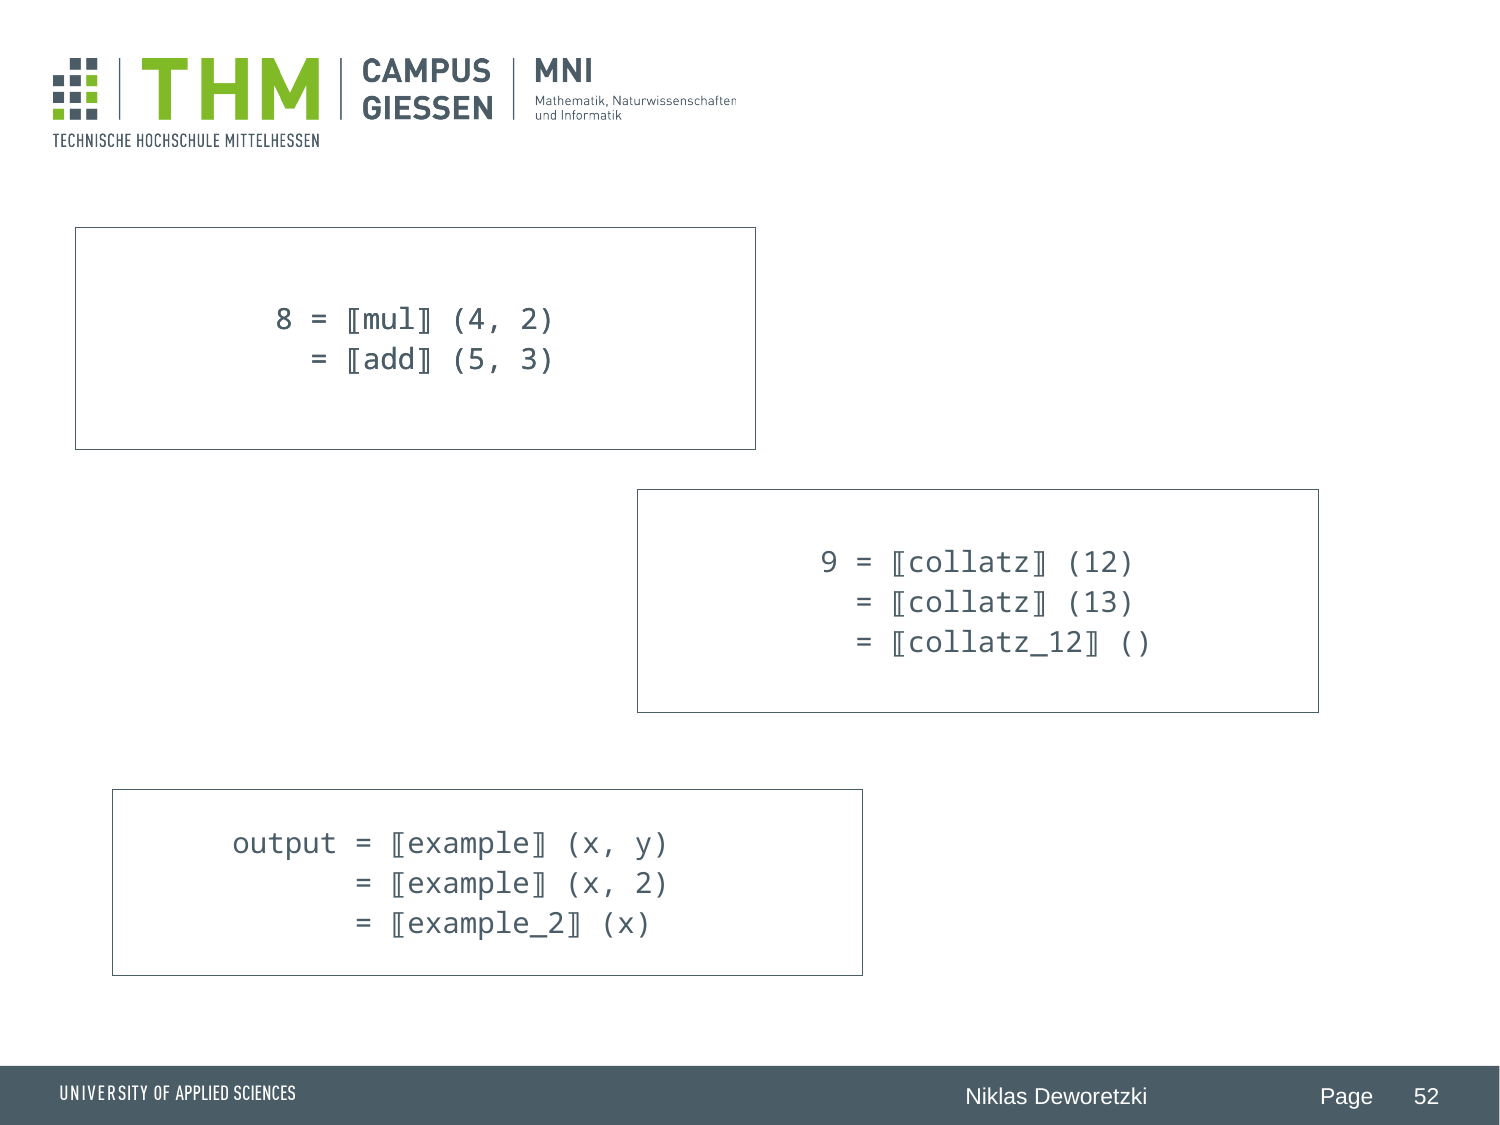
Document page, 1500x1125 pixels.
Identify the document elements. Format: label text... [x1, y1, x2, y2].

picture [53, 58, 736, 147]
text_box output = ⟦example⟧ (x, y) = ⟦example⟧ (x, 2) = ⟦example_2⟧ (x) [112, 789, 863, 976]
slide_number [1376, 1073, 1455, 1118]
text_box 9 = ⟦collatz⟧ (12) = ⟦collatz⟧ (13) = ⟦collatz_12⟧ () [637, 489, 1319, 713]
picture [59, 1082, 296, 1104]
text_box 8 = ⟦mul⟧ (4, 2) = ⟦add⟧ (5, 3) [75, 227, 756, 450]
